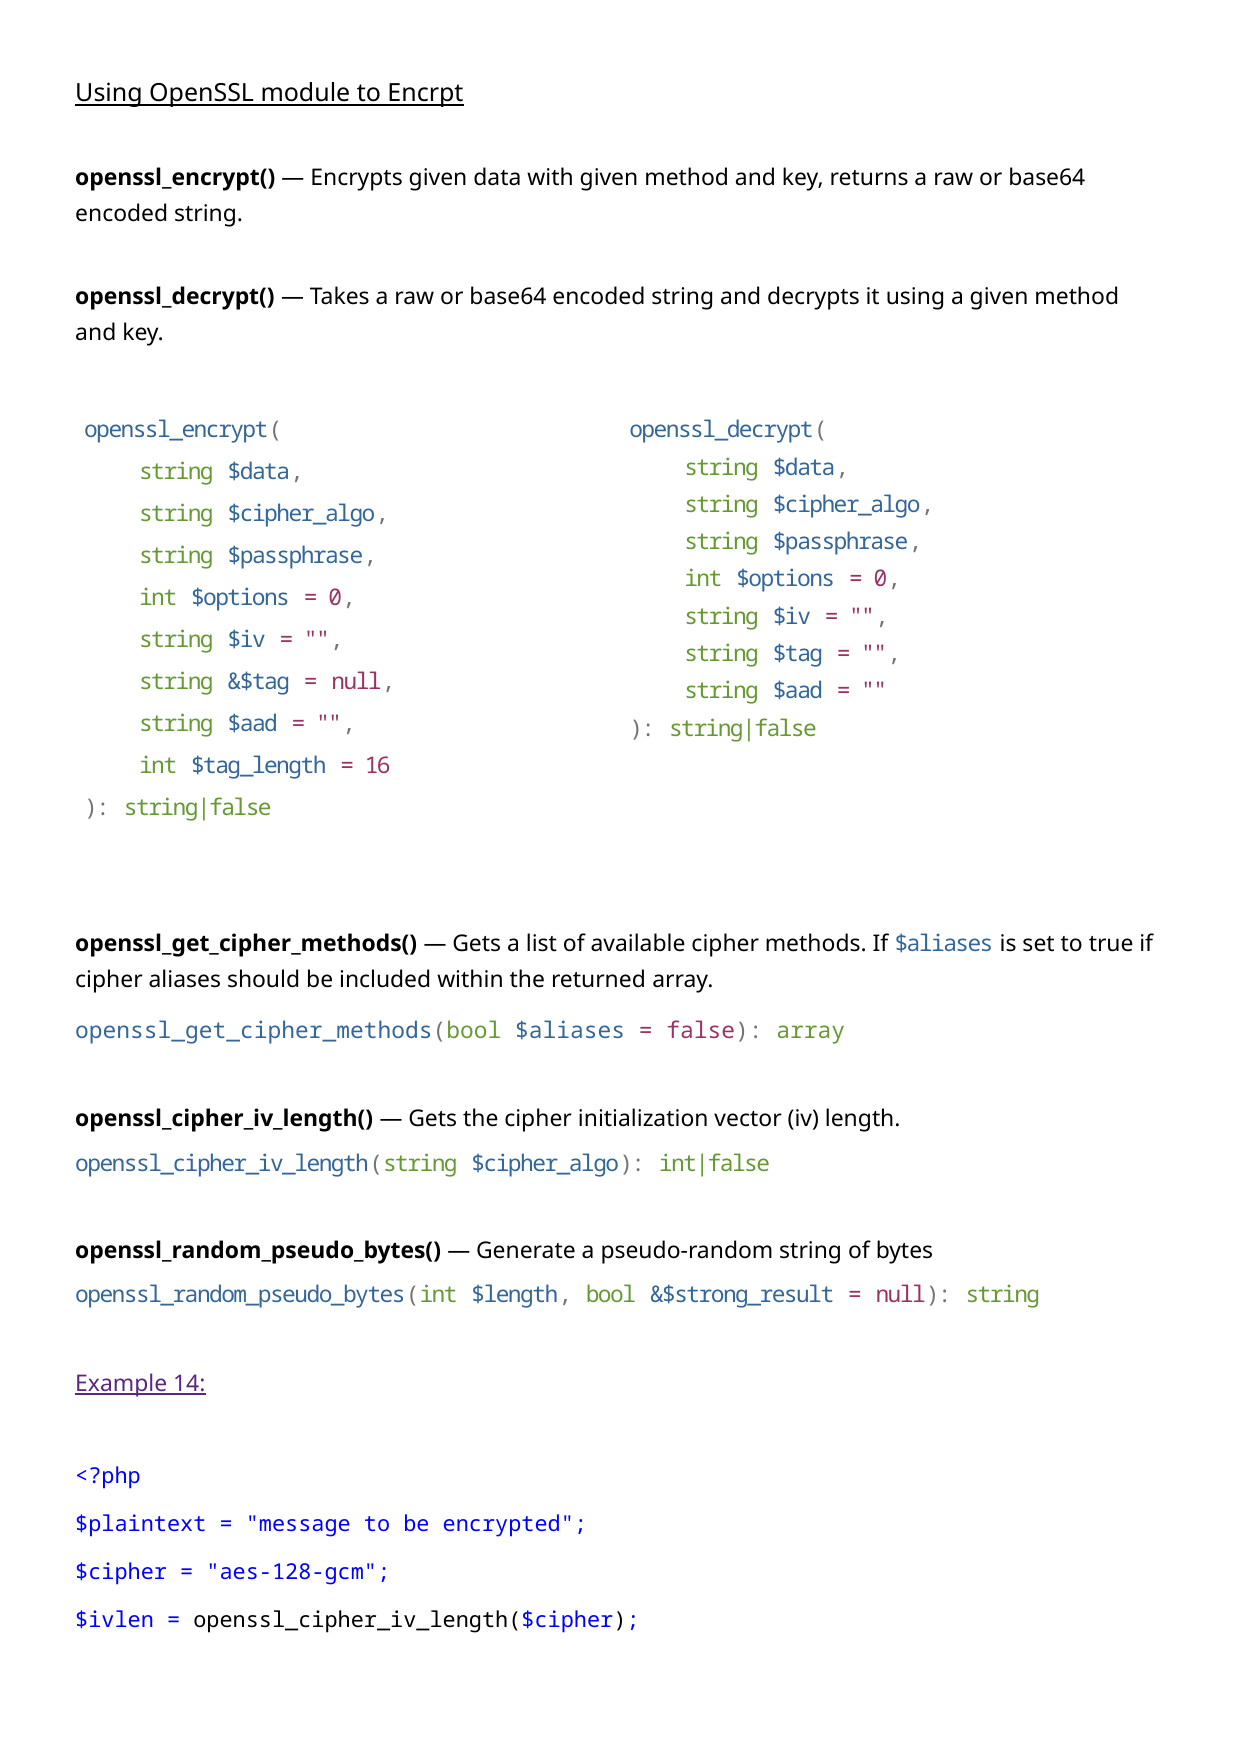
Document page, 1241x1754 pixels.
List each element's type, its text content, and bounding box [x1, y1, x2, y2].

table_header openssl_encrypt( string $data, string $cipher_algo, string $passphrase, int $options = 0, string $iv = "", string &$tag = null, string $aad = "", int $tag_length = 16 ): string|false [75, 404, 620, 841]
text Using OpenSSL module to Encrpt [75, 75, 1166, 109]
text openssl_cipher_iv_length() — Gets the cipher initialization vector (iv) length. [75, 1102, 1166, 1133]
text $plaintext = "message to be encrypted"; [75, 1508, 1166, 1538]
text Example 14: [75, 1366, 1166, 1398]
text openssl_get_cipher_methods(bool $aliases = false): array [75, 1014, 1166, 1045]
text openssl_cipher_iv_length(string $cipher_algo): int|false [75, 1147, 1166, 1178]
text openssl_decrypt() — Takes a raw or base64 encoded string and decrypts it using a given method and key. [75, 280, 1166, 347]
text openssl_encrypt() — Encrypts given data with given method and key, returns a raw or base64 encoded string. [75, 161, 1166, 228]
text $cipher = "aes-128-gcm"; [75, 1556, 1166, 1586]
text openssl_random_pseudo_bytes(int $length, bool &$strong_result = null): string [75, 1278, 1166, 1310]
text openssl_get_cipher_methods() — Gets a list of available cipher methods. If $aliases is set to true if cipher aliases should be included within the returned array. [75, 927, 1166, 994]
table_header openssl_decrypt( string $data, string $cipher_algo, string $passphrase, int $options = 0, string $iv = "", string $tag = "", string $aad = "" ): string|false [620, 404, 1166, 841]
text <?php [75, 1461, 1166, 1490]
text openssl_random_pseudo_bytes() — Generate a pseudo-random string of bytes [75, 1233, 1166, 1265]
text $ivlen = openssl_cipher_iv_length($cipher); [75, 1604, 1166, 1634]
